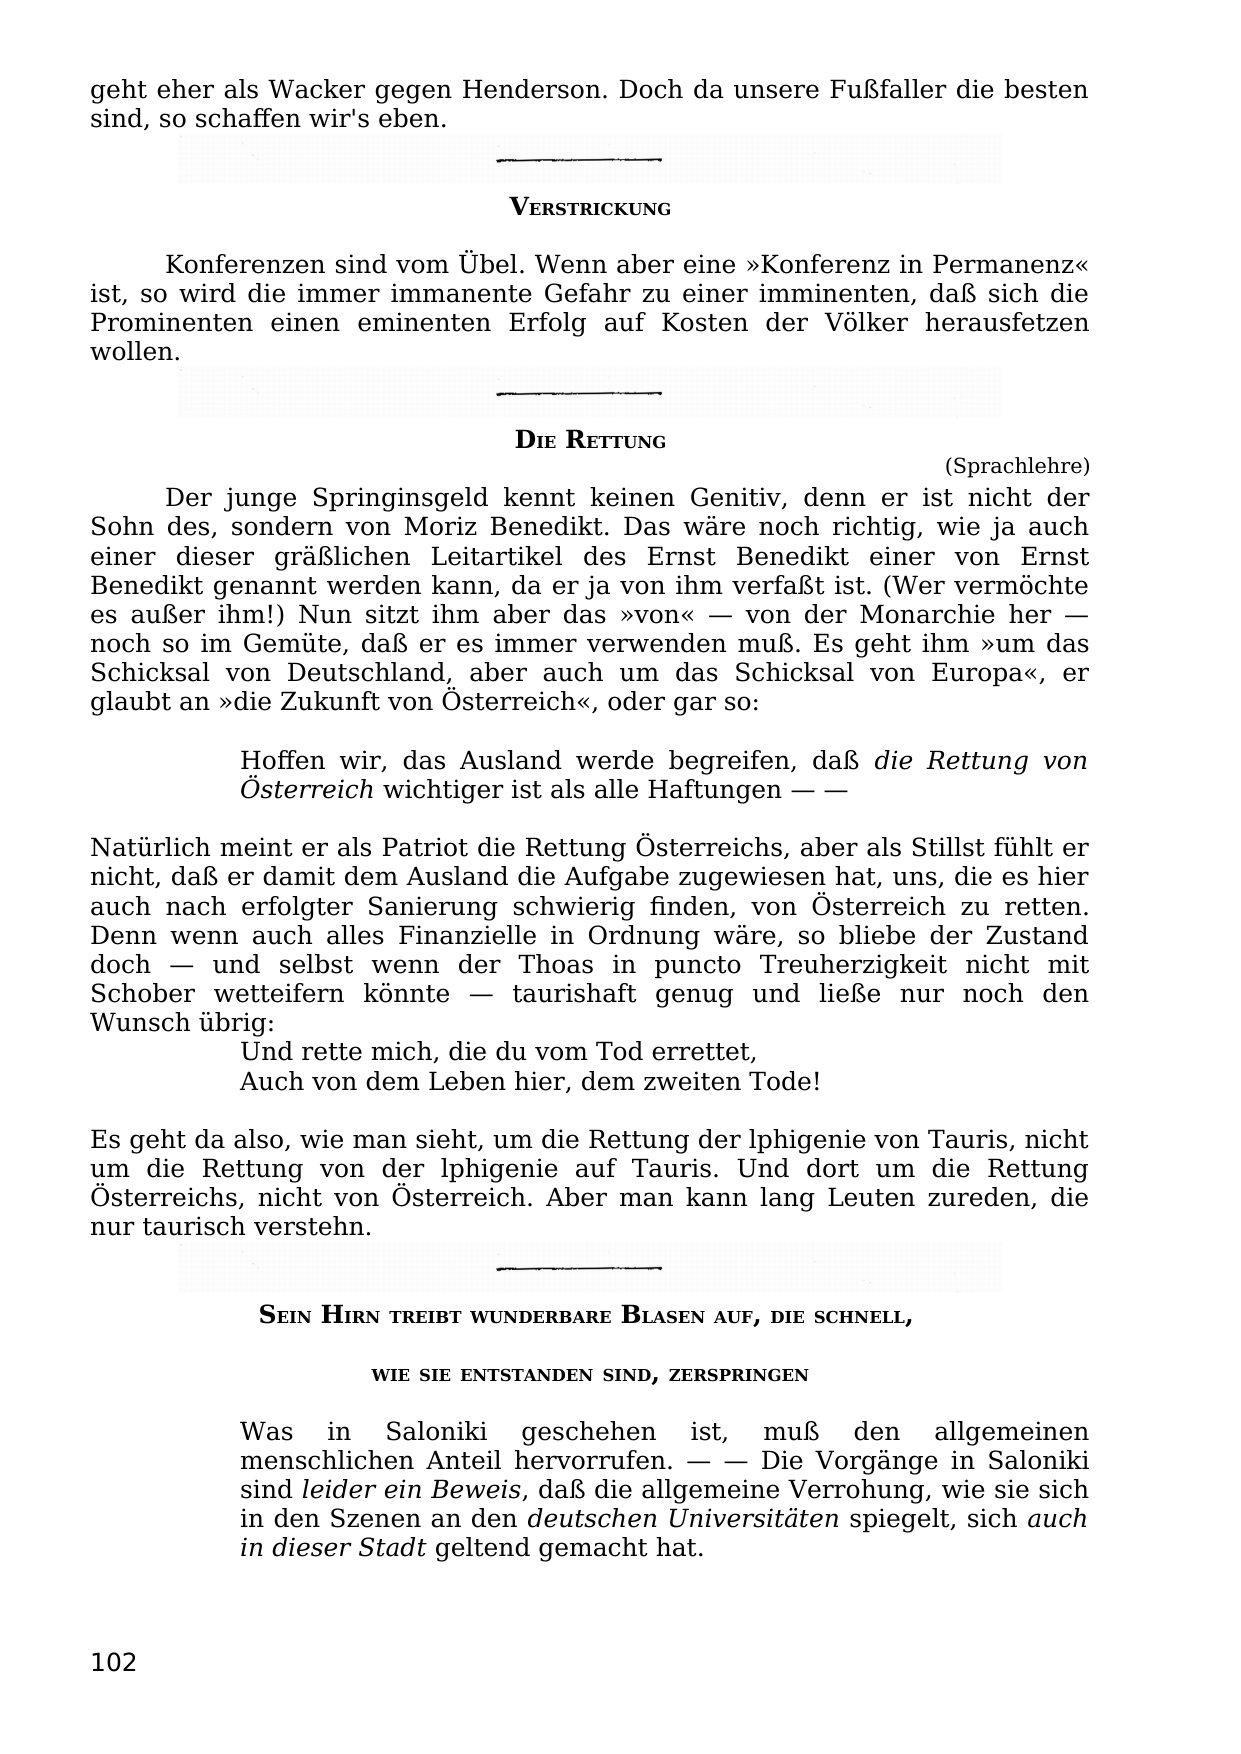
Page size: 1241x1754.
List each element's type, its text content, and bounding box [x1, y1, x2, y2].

picture [177, 1241, 1003, 1293]
picture [177, 366, 1003, 418]
text Konferenzen sind vom Übel. Wenn aber eine »Konferenz in Permanenz« ist, so wird die immer immanente Gefahr zu einer imminenten, daß sich die Prominenten einen eminenten Erfolg auf Kosten der Völker herausfetzen wollen. [90, 250, 1091, 367]
text Es geht da also, wie man sieht, um die Rettung der lphigenie von Tauris, nicht um die Rettung von der lphigenie auf Tauris. Und dort um die Rettung Österreichs, nicht von Österreich. Aber man kann lang Leuten zureden, die nur taurisch verstehn. [90, 1125, 1091, 1242]
text geht eher als Wacker gegen Henderson. Doch da unsere Fußfaller die besten sind, so schaffen wir's eben. [90, 75, 1091, 133]
text Sein Hirn treibt wunderbare Blasen auf, die schnell, wie sie entstanden sind, zerspringen [90, 1242, 1091, 1387]
text Verstrickung [90, 133, 1091, 221]
text Hoffen wir, das Ausland werde begreifen, daß die Rettung von Österreich wichtiger ist als alle Haftungen — — [240, 746, 1091, 804]
text Die Rettung [90, 367, 1091, 454]
text (Sprachlehre) [90, 454, 1091, 478]
text Auch von dem Leben hier, dem zweiten Tode! [240, 1067, 1091, 1096]
text Natürlich meint er als Patriot die Rettung Österreichs, aber als Stillst fühlt er nicht, daß er damit dem Ausland die Aufgabe zugewiesen hat, uns, die es hier auch nach erfolgter Sanierung schwierig finden, von Österreich zu retten. Denn wenn auch alles Finanzielle in Ordnung wäre, so bliebe der Zustand doch — und selbst wenn der Thoas in puncto Treuherzigkeit nicht mit Schober wetteifern könnte — taurishaft genug und ließe nur noch den Wunsch übrig: [90, 833, 1091, 1037]
text Und rette mich, die du vom Tod errettet, [240, 1037, 1091, 1067]
text Was in Saloniki geschehen ist, muß den allgemeinen menschlichen Anteil hervorrufen. — — Die Vorgänge in Saloniki sind leider ein Beweis, daß die allgemeine Verrohung, wie sie sich in den Szenen an den deutschen Universitäten spiegelt, sich auch in dieser Stadt geltend gemacht hat. [240, 1417, 1091, 1562]
picture [177, 133, 1003, 184]
text Der junge Springinsgeld kennt keinen Genitiv, denn er ist nicht der Sohn des, sondern von Moriz Benedikt. Das wäre noch richtig, wie ja auch einer dieser gräßlichen Leitartikel des Ernst Benedikt einer von Ernst Benedikt genannt werden kann, da er ja von ihm verfaßt ist. (Wer vermöchte es außer ihm!) Nun sitzt ihm aber das »von« — von der Monarchie her — noch so im Gemüte, daß er es immer verwenden muß. Es geht ihm »um das Schicksal von Deutschland, aber auch um das Schicksal von Europa«, er glaubt an »die Zukunft von Österreich«, oder gar so: [90, 478, 1091, 717]
